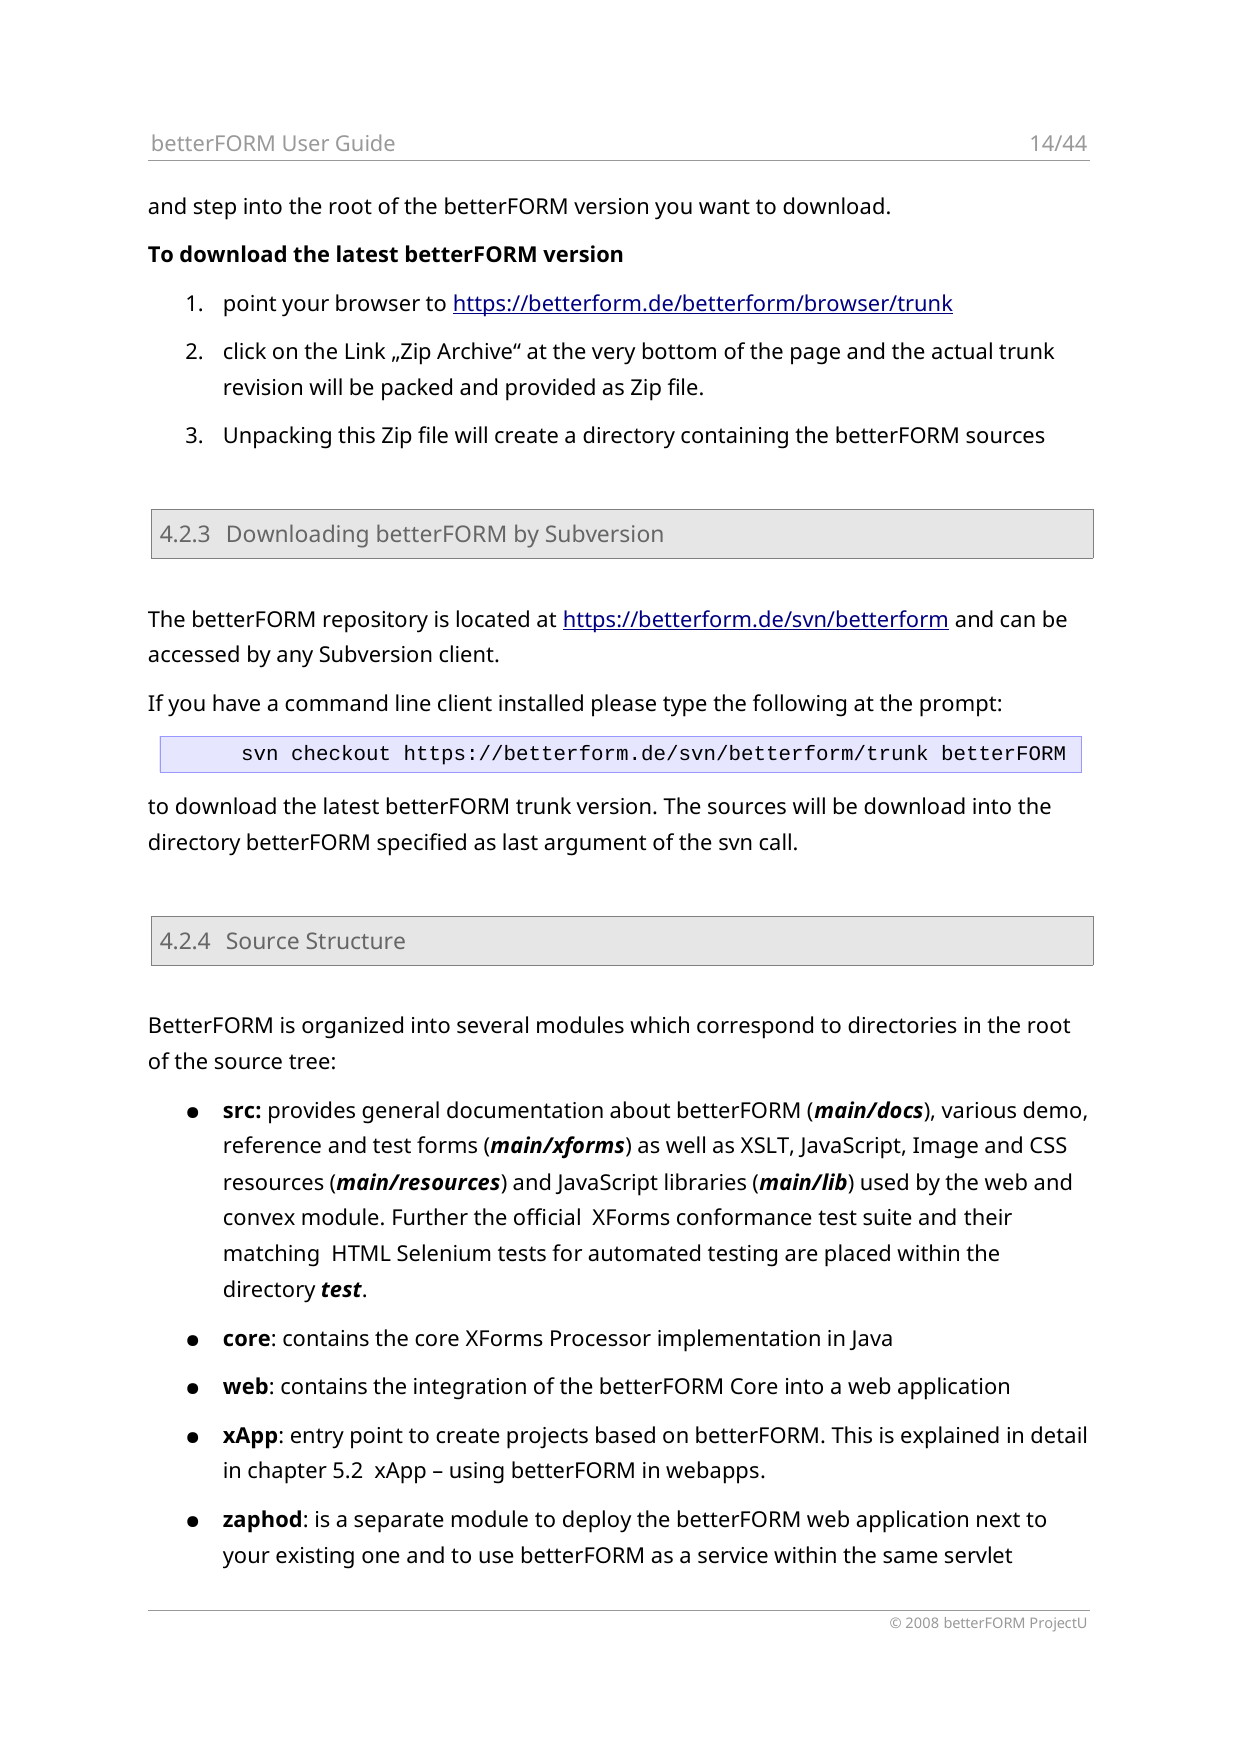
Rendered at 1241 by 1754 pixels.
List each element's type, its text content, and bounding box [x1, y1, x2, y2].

list point your browser to https://betterform.de/betterform/browser/trunk [185, 287, 1093, 317]
subtitle Downloading betterFORM by Subversion [152, 510, 1093, 558]
text To download the latest betterFORM version [148, 239, 1090, 269]
text and step into the root of the betterFORM version you want to download. [148, 191, 1090, 221]
list zaphod: is a separate module to deploy the betterFORM web application next to your existing one and to use betterFORM as a service within the same servlet [185, 1504, 1090, 1570]
text to download the latest betterFORM trunk version. The sources will be download into the directory betterFORM specified as last argument of the svn call. [148, 791, 1090, 857]
subtitle Source Structure [152, 917, 1093, 965]
text If you have a command line client installed please type the following at the prompt: [148, 688, 1090, 718]
text The betterFORM repository is located at https://betterform.de/svn/betterform and can be accessed by any Subversion client. [148, 603, 1090, 669]
list web: contains the integration of the betterFORM Core into a web application [185, 1371, 1090, 1401]
list Unpacking this Zip file will create a directory containing the betterFORM sources [185, 420, 1093, 450]
list xApp: entry point to create projects based on betterFORM. This is explained in detail in chapter 5.2 xApp – using betterFORM in webapps. [185, 1419, 1090, 1485]
text BetterFORM is organized into several modules which correspond to directories in the root of the source tree: [148, 1010, 1090, 1076]
list core: contains the core XForms Processor implementation in Java [185, 1323, 1090, 1353]
list src: provides general documentation about betterFORM (main/docs), various demo, reference and test forms (main/xforms) as well as XSLT, JavaScript, Image and CSS resources (main/resources) and JavaScript libraries (main/lib) used by the web and convex module. Further the official XForms conformance test suite and their matching HTML Selenium tests for automated testing are placed within the directory test. [185, 1094, 1090, 1304]
list click on the Link „Zip Archive“ at the very bottom of the page and the actual trunk revision will be packed and provided as Zip file. [185, 336, 1093, 402]
text svn checkout https://betterform.de/svn/betterform/trunk betterFORM [161, 737, 1081, 772]
